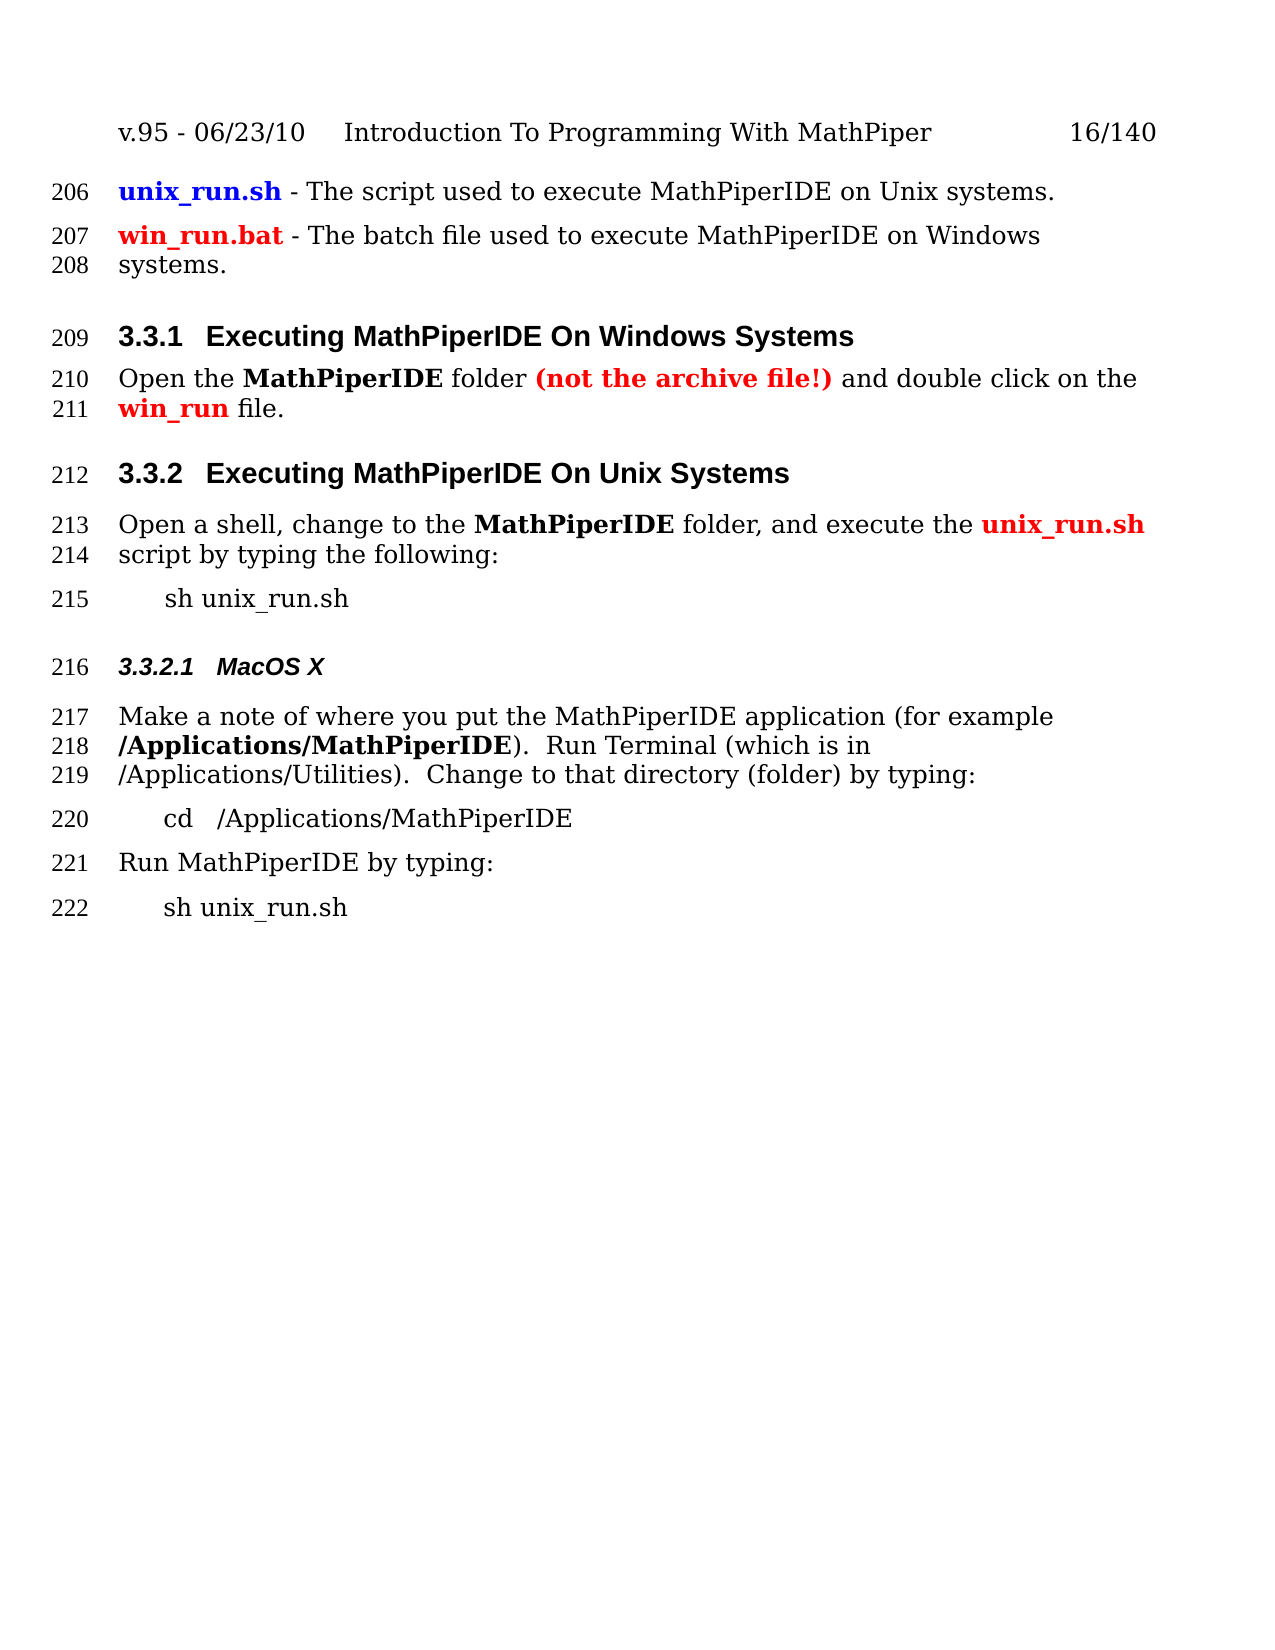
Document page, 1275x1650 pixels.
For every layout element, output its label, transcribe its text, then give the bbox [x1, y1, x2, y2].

subtitle MacOS X [118, 652, 1157, 681]
subtitle Executing MathPiperIDE On Unix Systems [118, 456, 1157, 489]
subtitle Executing MathPiperIDE On Windows Systems [118, 319, 1157, 352]
text unix_run.sh - The script used to execute MathPiperIDE on Unix systems. [118, 177, 1157, 206]
text Make a note of where you put the MathPiperIDE application (for example /Applications/MathPiperIDE). Run Terminal (which is in /Applications/Utilities). Change to that directory (folder) by typing: [118, 702, 1157, 789]
text sh unix_run.sh [163, 893, 1157, 922]
text win_run.bat - The batch file used to execute MathPiperIDE on Windows systems. [118, 221, 1157, 280]
text cd /Applications/MathPiperIDE [163, 804, 1157, 834]
text Run MathPiperIDE by typing: [118, 849, 1157, 878]
text Open the MathPiperIDE folder (not the archive file!) and double click on the win_run file. [118, 364, 1157, 423]
text Open a shell, change to the MathPiperIDE folder, and execute the unix_run.sh script by typing the following: [118, 511, 1157, 569]
text sh unix_run.sh [164, 584, 1157, 613]
